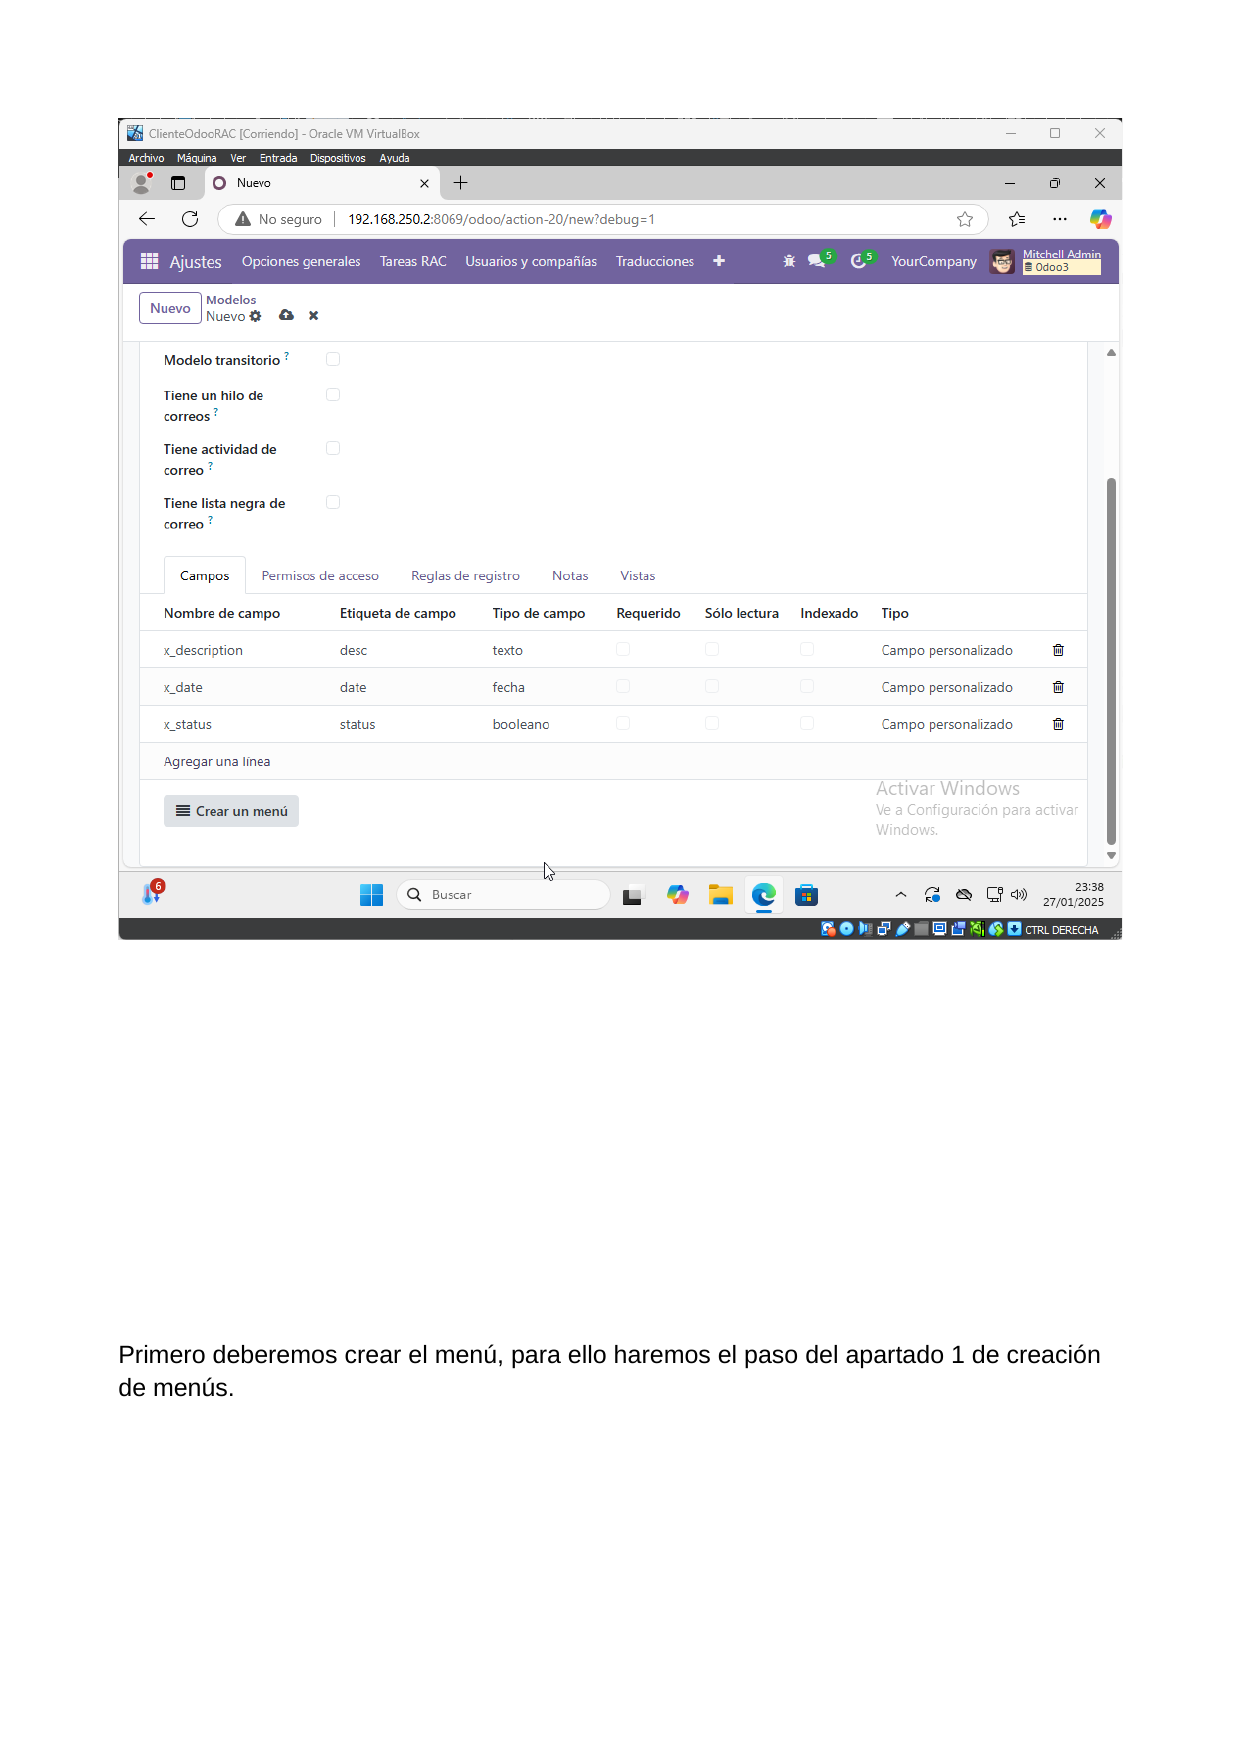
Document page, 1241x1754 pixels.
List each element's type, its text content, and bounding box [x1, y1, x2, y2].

picture [118, 118, 1123, 940]
text Primero deberemos crear el menú, para ello haremos el paso del apartado 1 de creación de menús. [118, 1340, 1122, 1401]
